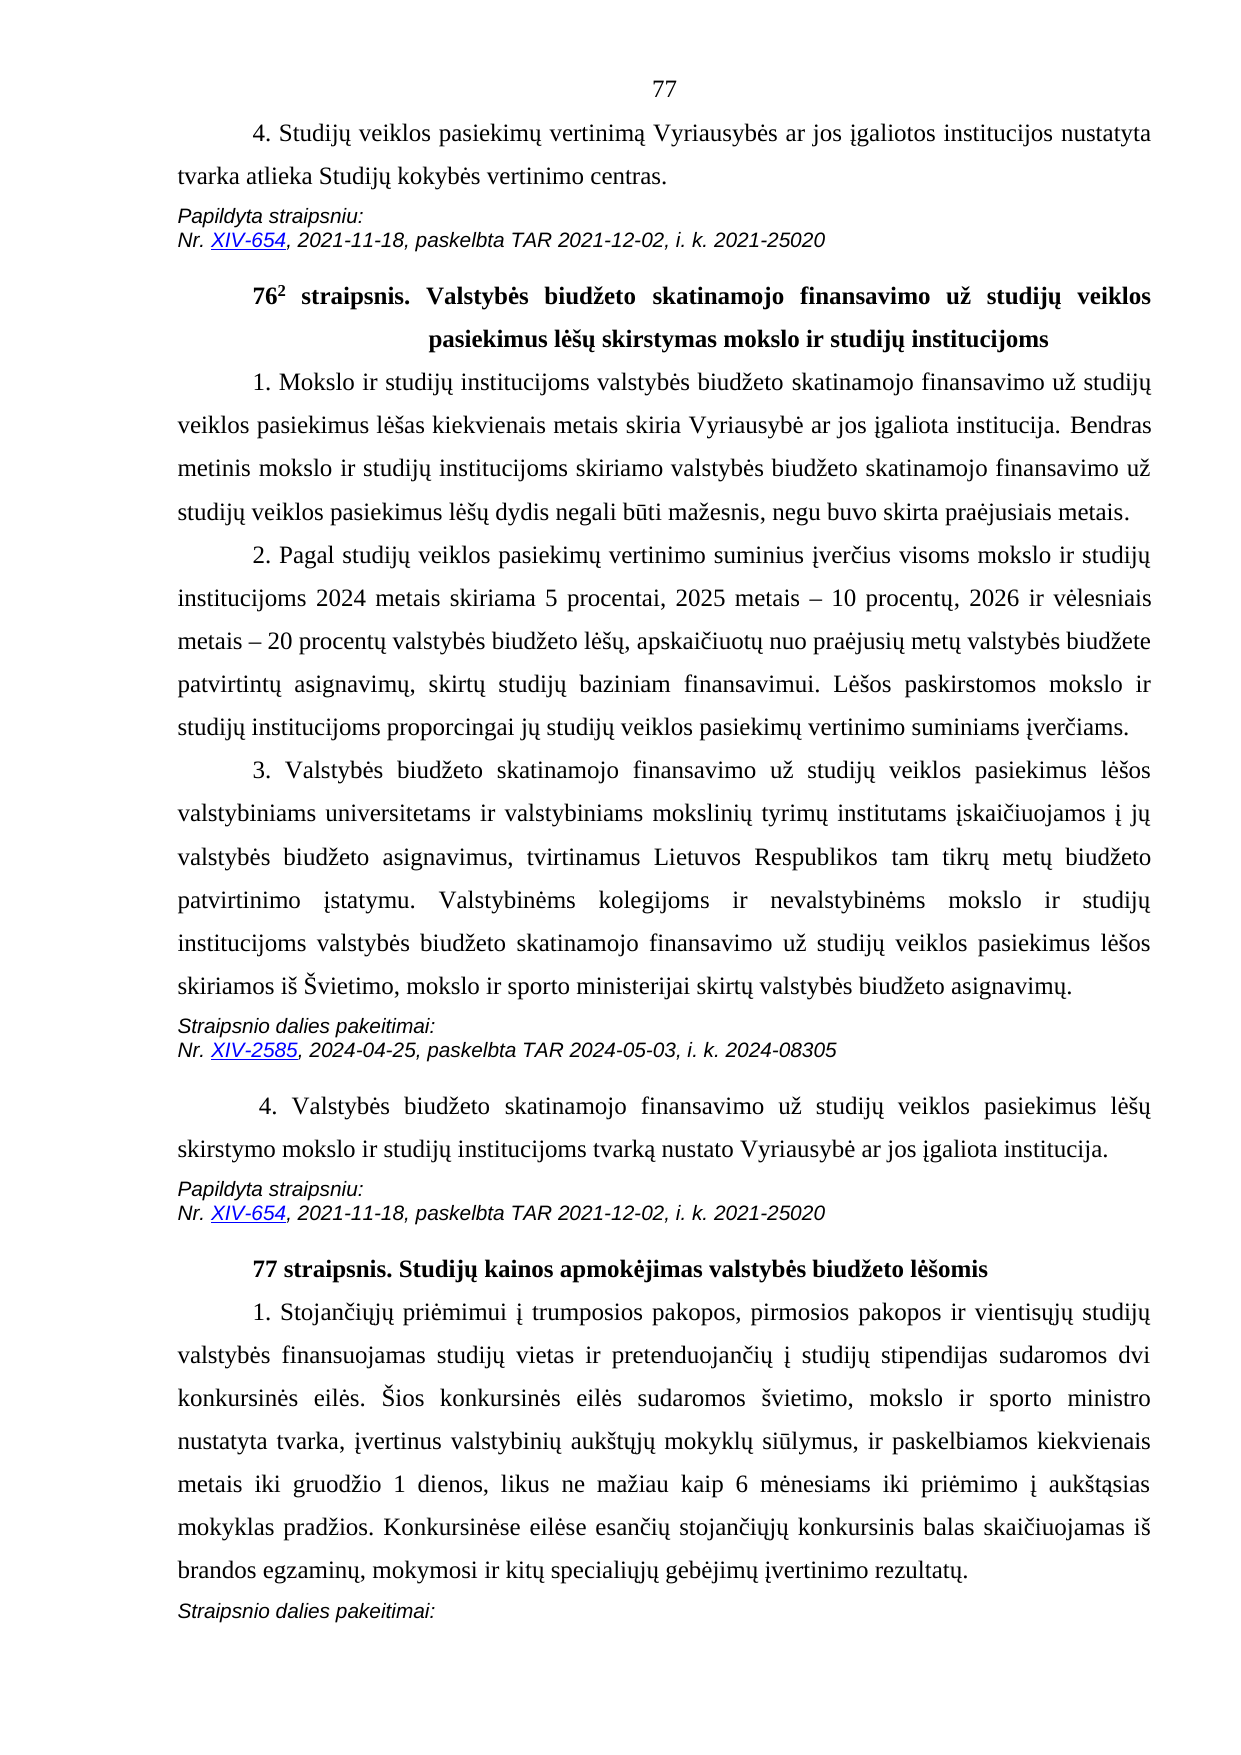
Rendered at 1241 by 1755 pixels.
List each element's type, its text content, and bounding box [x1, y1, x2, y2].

text Straipsnio dalies pakeitimai: [177, 1599, 1152, 1623]
text Nr. XIV-654, 2021-11-18, paskelbta TAR 2021-12-02, i. k. 2021-25020 [177, 1201, 1152, 1225]
text 4. Valstybės biudžeto skatinamojo finansavimo už studijų veiklos pasiekimus lėšų skirstymo mokslo ir studijų institucijoms tvarką nustato Vyriausybė ar jos įgaliota institucija. [177, 1091, 1152, 1163]
text Papildyta straipsniu: [177, 204, 1152, 228]
text 4. Studijų veiklos pasiekimų vertinimą Vyriausybės ar jos įgaliotos institucijos nustatyta tvarka atlieka Studijų kokybės vertinimo centras. [177, 118, 1152, 190]
text Straipsnio dalies pakeitimai: [177, 1014, 1152, 1038]
text Nr. XIV-2585, 2024-04-25, paskelbta TAR 2024-05-03, i. k. 2024-08305 [177, 1038, 1152, 1062]
text Nr. XIV-654, 2021-11-18, paskelbta TAR 2021-12-02, i. k. 2021-25020 [177, 228, 1152, 252]
text 77 straipsnis. Studijų kainos apmokėjimas valstybės biudžeto lėšomis [177, 1254, 1152, 1282]
text 3. Valstybės biudžeto skatinamojo finansavimo už studijų veiklos pasiekimus lėšos valstybiniams universitetams ir valstybiniams mokslinių tyrimų institutams įskaičiuojamos į jų valstybės biudžeto asignavimus, tvirtinamus Lietuvos Respublikos tam tikrų metų biudžeto patvirtinimo įstatymu. Valstybinėms kolegijoms ir nevalstybinėms mokslo ir studijų institucijoms valstybės biudžeto skatinamojo finansavimo už studijų veiklos pasiekimus lėšos skiriamos iš Švietimo, mokslo ir sporto ministerijai skirtų valstybės biudžeto asignavimų. [177, 755, 1152, 1000]
text 2. Pagal studijų veiklos pasiekimų vertinimo suminius įverčius visoms mokslo ir studijų institucijoms 2024 metais skiriama 5 procentai, 2025 metais – 10 procentų, 2026 ir vėlesniais metais – 20 procentų valstybės biudžeto lėšų, apskaičiuotų nuo praėjusių metų valstybės biudžete patvirtintų asignavimų, skirtų studijų baziniam finansavimui. Lėšos paskirstomos mokslo ir studijų institucijoms proporcingai jų studijų veiklos pasiekimų vertinimo suminiams įverčiams. [177, 540, 1152, 741]
text 1. Stojančiųjų priėmimui į trumposios pakopos, pirmosios pakopos ir vientisųjų studijų valstybės finansuojamas studijų vietas ir pretenduojančių į studijų stipendijas sudaromos dvi konkursinės eilės. Šios konkursinės eilės sudaromos švietimo, mokslo ir sporto ministro nustatyta tvarka, įvertinus valstybinių aukštųjų mokyklų siūlymus, ir paskelbiamos kiekvienais metais iki gruodžio 1 dienos, likus ne mažiau kaip 6 mėnesiams iki priėmimo į aukštąsias mokyklas pradžios. Konkursinėse eilėse esančių stojančiųjų konkursinis balas skaičiuojamas iš brandos egzaminų, mokymosi ir kitų specialiųjų gebėjimų įvertinimo rezultatų. [177, 1297, 1152, 1584]
text 1. Mokslo ir studijų institucijoms valstybės biudžeto skatinamojo finansavimo už studijų veiklos pasiekimus lėšas kiekvienais metais skiria Vyriausybė ar jos įgaliota institucija. Bendras metinis mokslo ir studijų institucijoms skiriamo valstybės biudžeto skatinamojo finansavimo už studijų veiklos pasiekimus lėšų dydis negali būti mažesnis, negu buvo skirta praėjusiais metais. [177, 367, 1152, 525]
text 762 straipsnis. Valstybės biudžeto skatinamojo finansavimo už studijų veiklos pasiekimus lėšų skirstymas mokslo ir studijų institucijoms [252, 281, 1152, 353]
text Papildyta straipsniu: [177, 1177, 1152, 1201]
